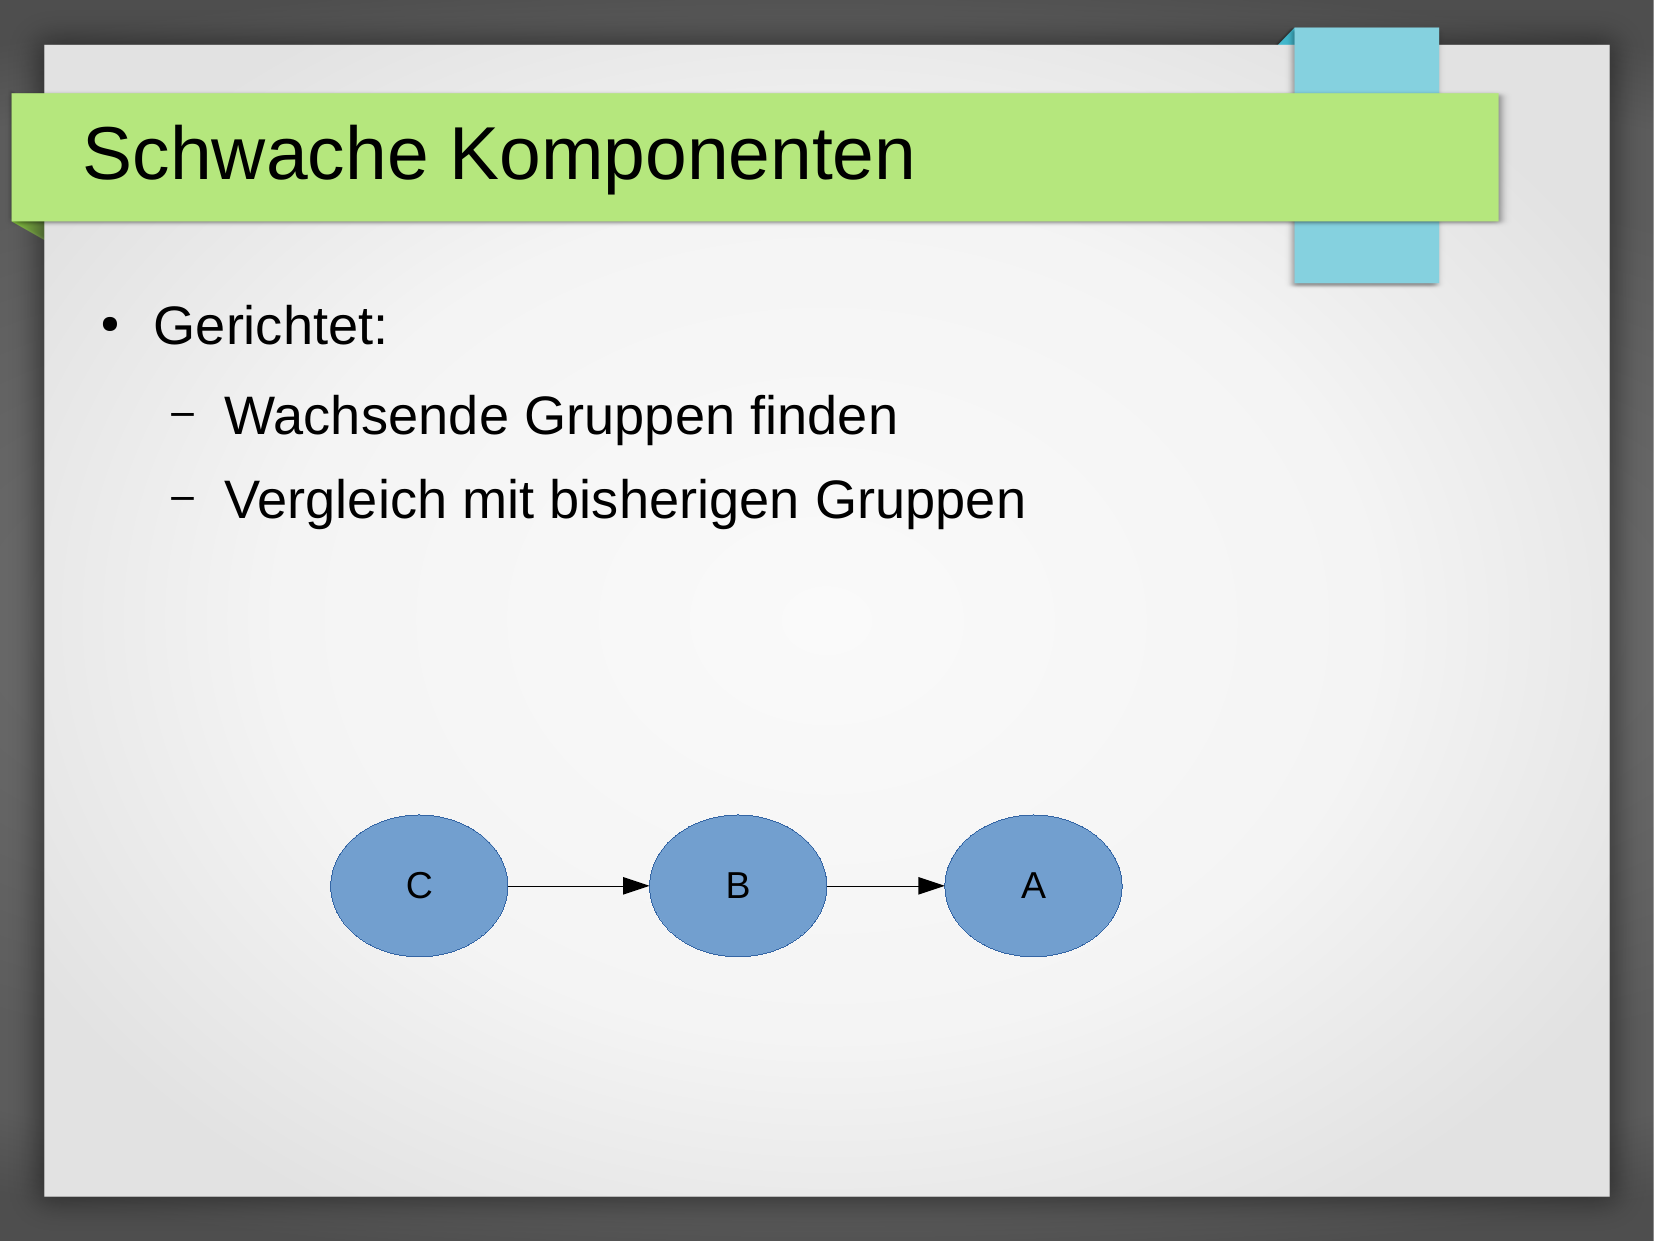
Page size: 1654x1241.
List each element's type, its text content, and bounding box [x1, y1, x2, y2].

text_box B [649, 814, 827, 957]
text_box C [330, 814, 508, 957]
list Gerichtet: Wachsende Gruppen finden Vergleich mit bisherigen Gruppen [82, 295, 1571, 615]
text_box A [944, 814, 1123, 957]
picture [0, 0, 1654, 1241]
title Schwache Komponenten [82, 94, 1264, 213]
